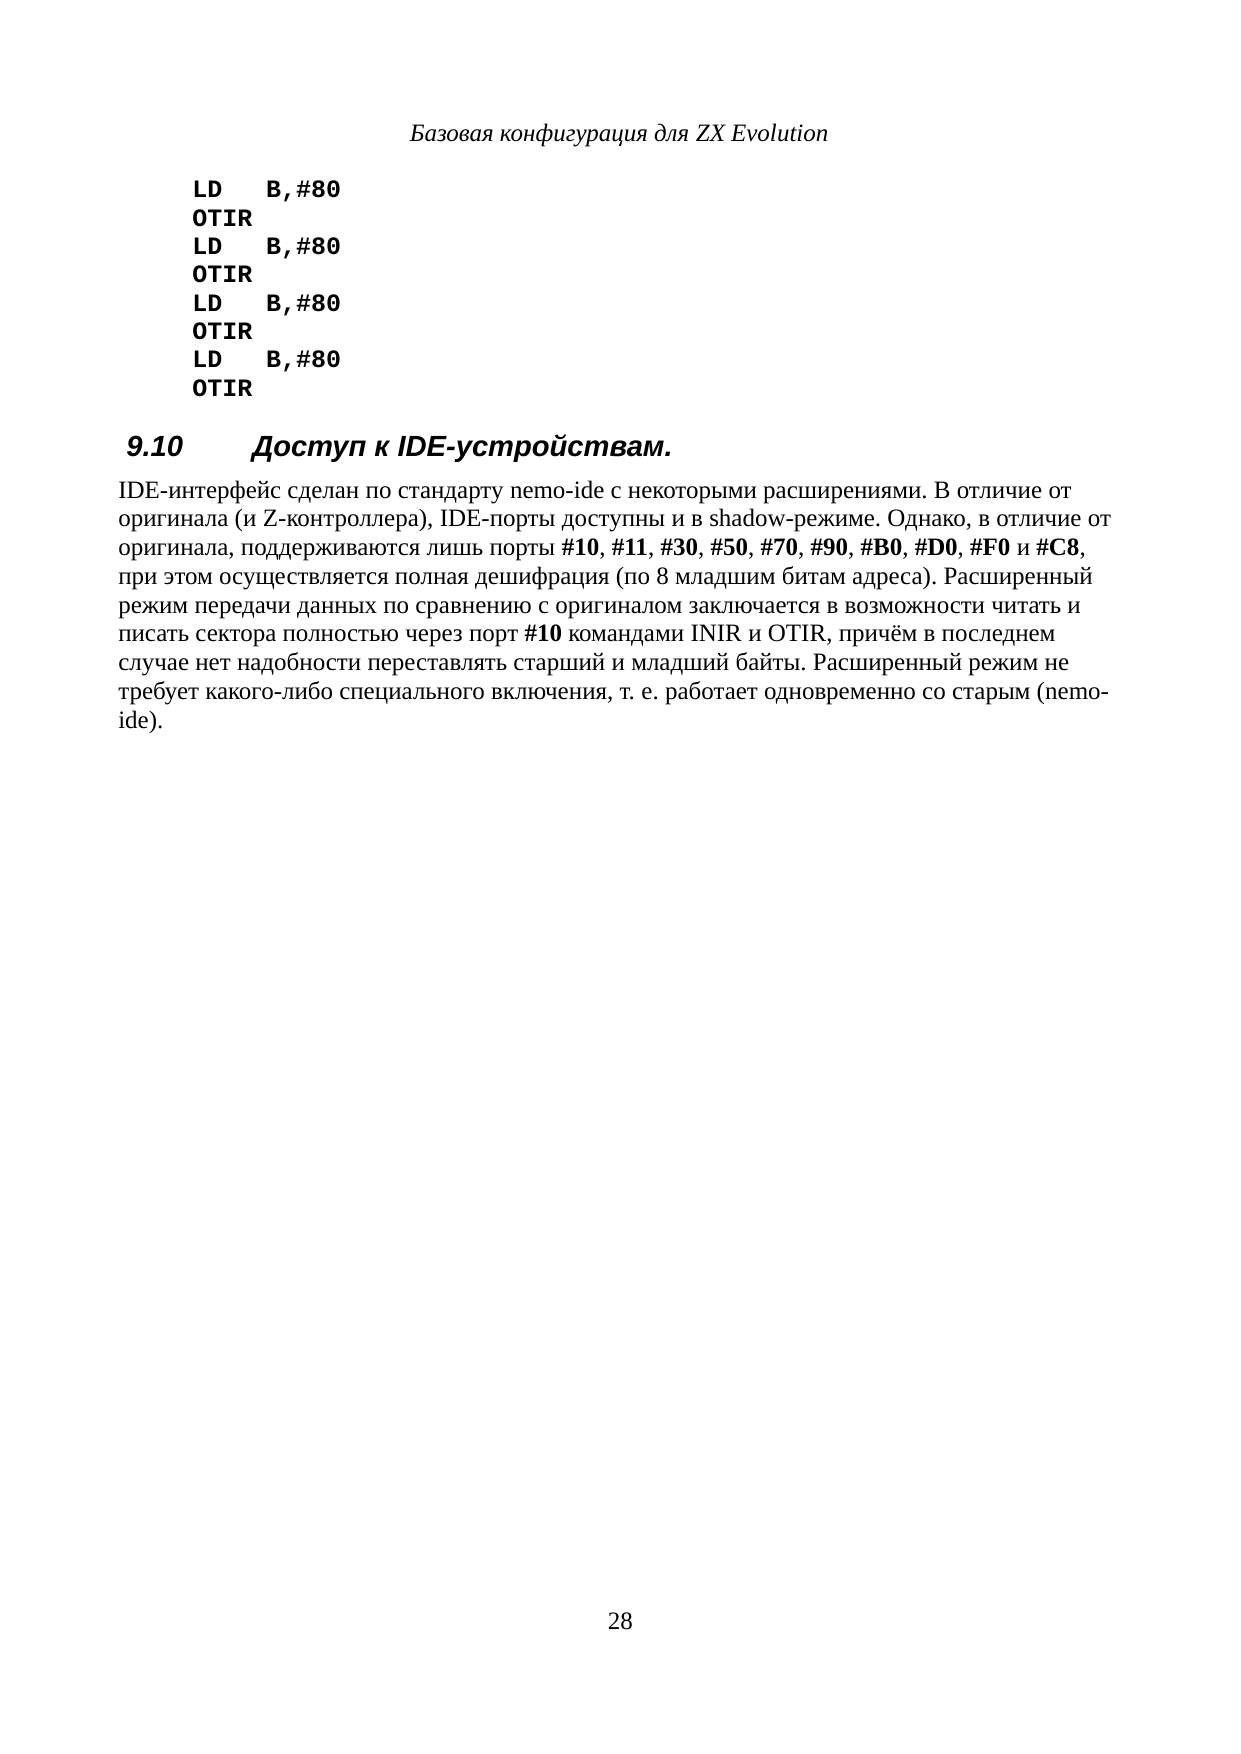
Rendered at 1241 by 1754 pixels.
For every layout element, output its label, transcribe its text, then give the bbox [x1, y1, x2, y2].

text OTIR [118, 262, 1122, 290]
text LD B,#80 [118, 177, 1122, 205]
text IDE-интерфейс сделан по стандарту nemo-ide с некоторыми расширениями. В отличие от оригинала (и Z-контроллера), IDE-порты доступны и в shadow-режиме. Однако, в отличие от оригинала, поддерживаются лишь порты #10, #11, #30, #50, #70, #90, #B0, #D0, #F0 и #C8, при этом осуществляется полная дешифрация (по 8 младшим битам адреса). Расширенный режим передачи данных по сравнению с оригиналом заключается в возможности читать и писать сектора полностью через порт #10 командами INIR и OTIR, причём в последнем случае нет надобности переставлять старший и младший байты. Расширенный режим не требует какого-либо специального включения, т. е. работает одновременно со старым (nemo-ide). [118, 475, 1122, 733]
subtitle Доступ к IDE-устройствам. [118, 429, 1122, 462]
text LD B,#80 [118, 347, 1122, 375]
text LD B,#80 [118, 290, 1122, 319]
text OTIR [118, 319, 1122, 347]
text LD B,#80 [118, 234, 1122, 262]
text OTIR [118, 205, 1122, 234]
text OTIR [118, 375, 1122, 404]
